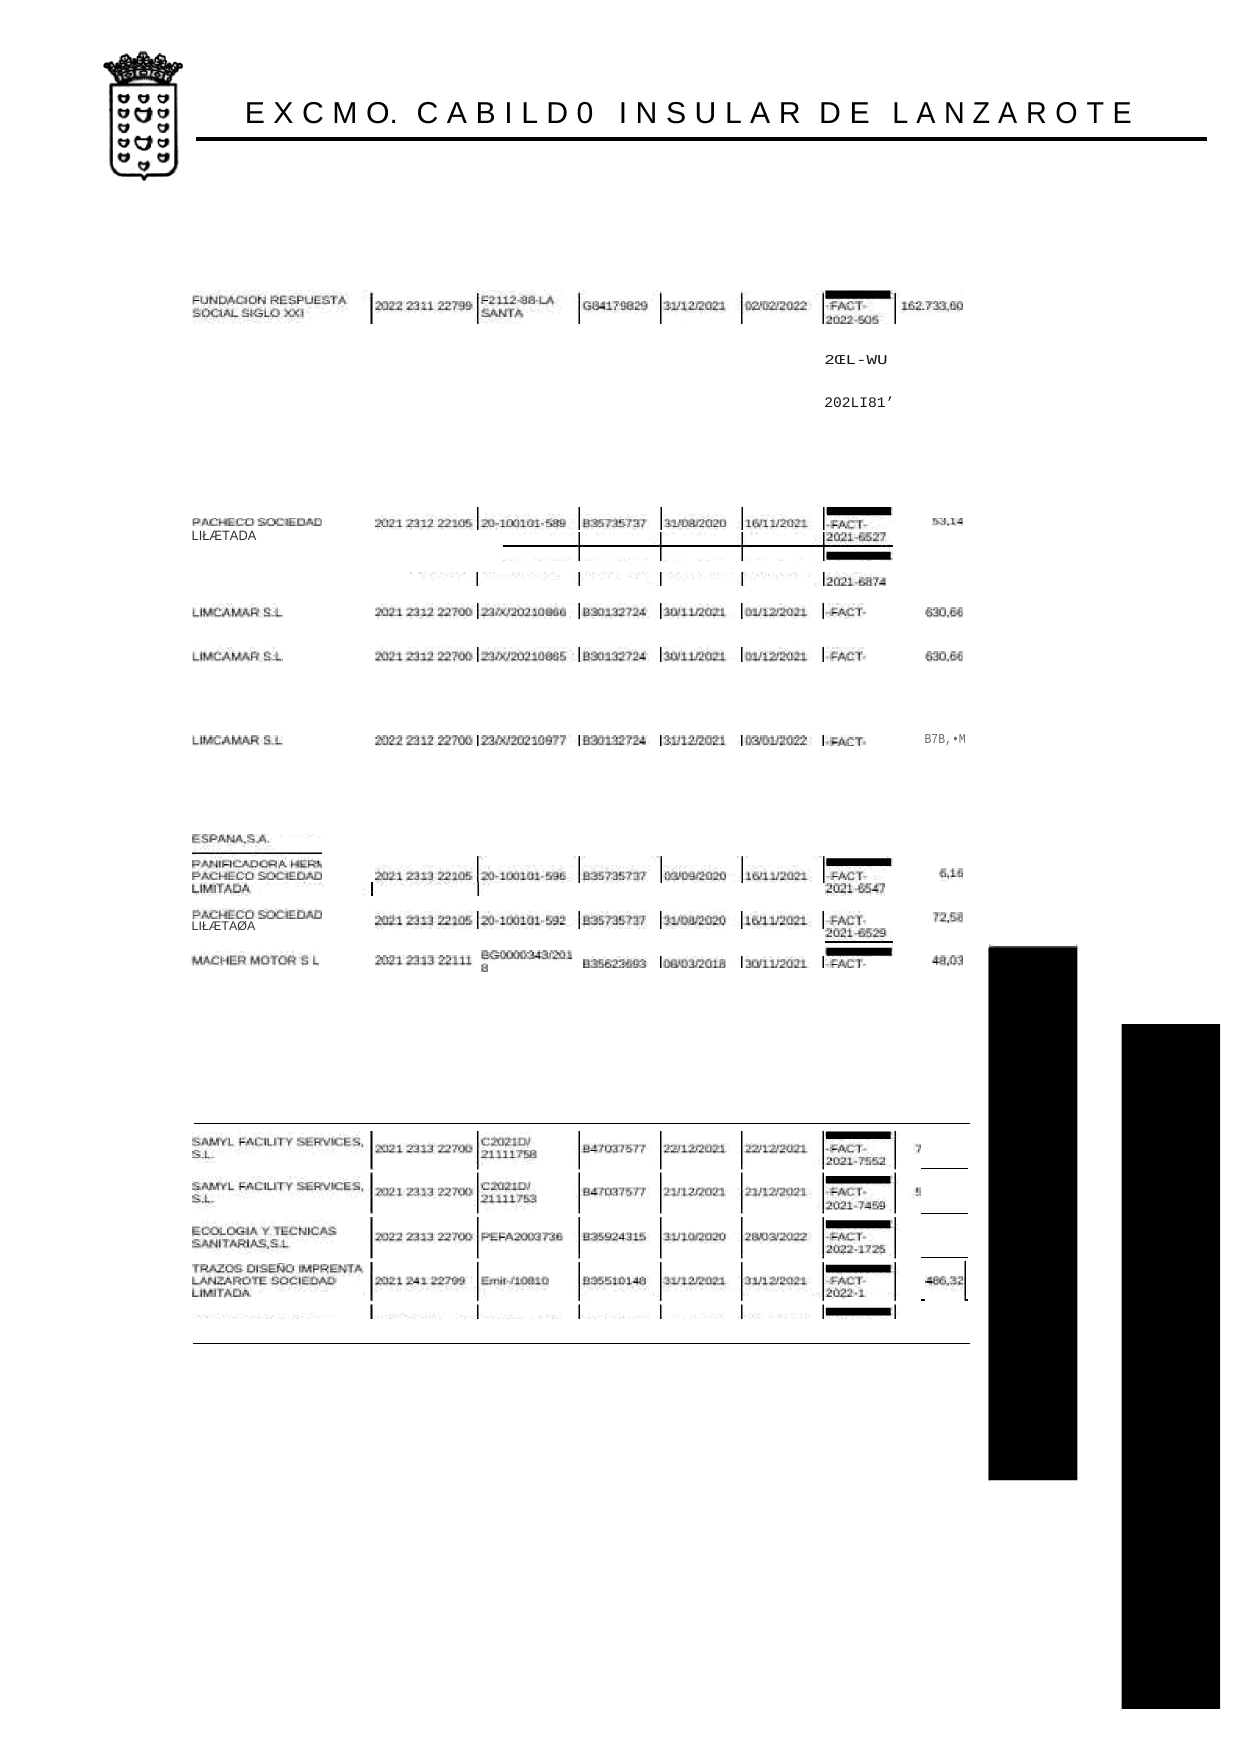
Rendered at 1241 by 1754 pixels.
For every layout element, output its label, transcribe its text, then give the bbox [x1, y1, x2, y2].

picture [375, 647, 866, 662]
picture [192, 834, 322, 880]
text 202LI81’ [824, 395, 1232, 412]
picture [925, 651, 963, 662]
picture [192, 290, 963, 324]
picture [192, 518, 322, 526]
picture [1121, 1024, 1221, 1709]
picture [192, 1131, 921, 1319]
picture [103, 51, 183, 181]
picture [189, 951, 319, 966]
picture [987, 944, 1079, 1482]
picture [583, 928, 893, 968]
picture [503, 532, 893, 561]
picture [192, 908, 322, 919]
picture [375, 603, 866, 619]
picture [192, 735, 283, 746]
picture [925, 607, 963, 618]
picture [925, 1261, 966, 1301]
picture [375, 507, 893, 530]
text B7B,•M [924, 732, 1232, 748]
text LIŁÆTADA [191, 528, 886, 543]
picture [375, 735, 866, 746]
picture [192, 603, 283, 618]
picture [931, 518, 963, 526]
picture [933, 912, 963, 923]
picture [375, 955, 473, 966]
picture [192, 647, 283, 662]
subtitle E X C M O. C A B I L D 0 I N S U L A R D E L A N Z A R O T E [244, 96, 1232, 130]
picture [192, 856, 893, 896]
picture [939, 868, 963, 881]
text 2ŒL-WU [824, 353, 1232, 368]
picture [481, 950, 573, 972]
text LIŁÆTAØA [191, 904, 886, 933]
picture [931, 955, 963, 966]
picture [410, 572, 887, 586]
